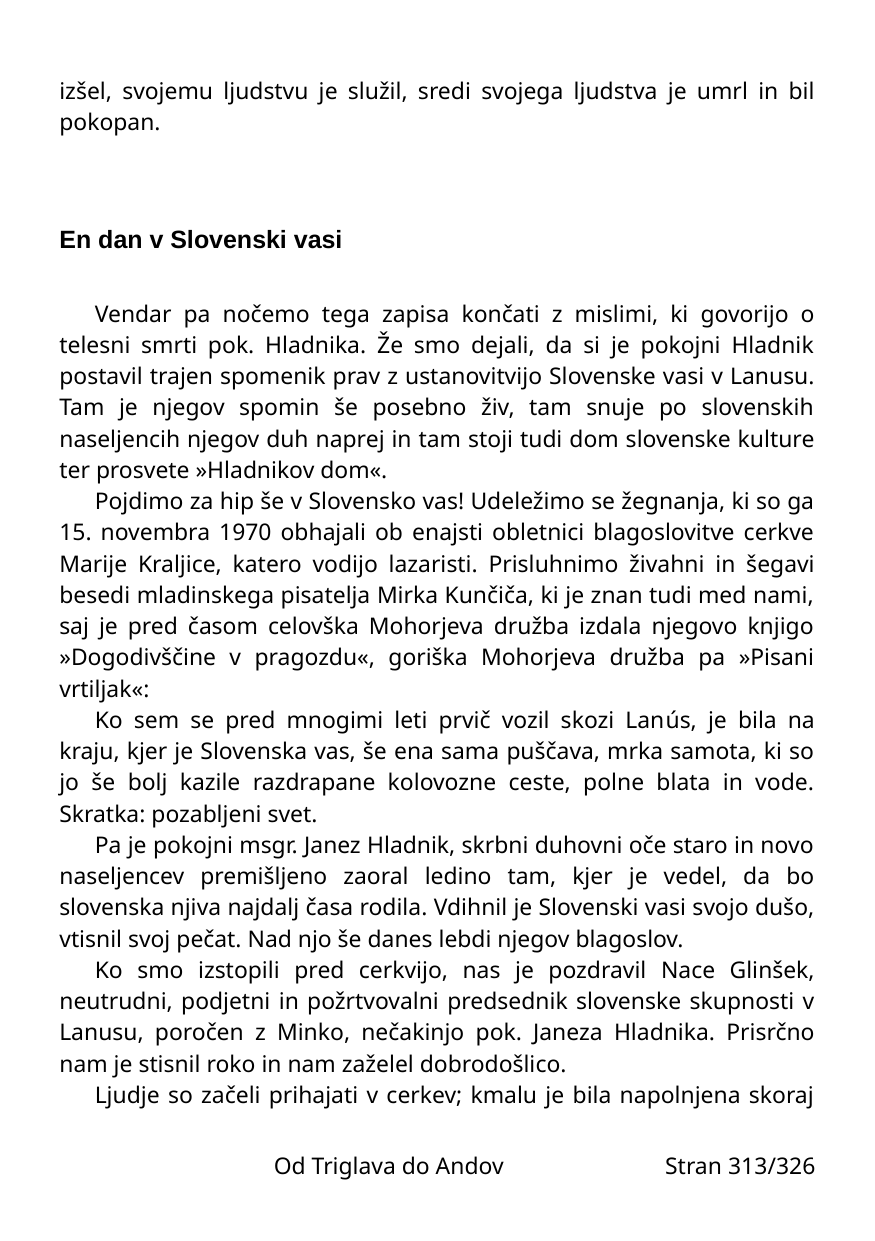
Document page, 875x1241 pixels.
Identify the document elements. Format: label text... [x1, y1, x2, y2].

subtitle En dan v Slovenski vasi [59, 225, 815, 254]
text Pa je pokojni msgr. Janez Hladnik, skrbni duhovni oče staro in novo naseljencev premišljeno zaoral ledino tam, kjer je vedel, da bo slovenska njiva najdalj časa rodila. Vdihnil je Slovenski vasi svojo dušo, vtisnil svoj pečat. Nad njo še danes lebdi njegov blagoslov. [59, 829, 815, 954]
text Vendar pa nočemo tega zapisa končati z mislimi, ki govorijo o telesni smrti pok. Hladnika. Že smo dejali, da si je pokojni Hladnik postavil trajen spomenik prav z ustanovitvijo Slovenske vasi v Lanusu. Tam je njegov spomin še posebno živ, tam snuje po slovenskih naseljencih njegov duh naprej in tam stoji tudi dom slovenske kulture ter prosvete »Hladnikov dom«. [59, 297, 815, 485]
text Ko smo izstopili pred cerkvijo, nas je pozdravil Nace Glinšek, neutrudni, podjetni in požrtvovalni predsednik slovenske skupnosti v Lanusu, poročen z Minko, nečakinjo pok. Janeza Hladnika. Prisrčno nam je stisnil roko in nam zaželel dobrodošlico. [59, 954, 815, 1079]
text Ljudje so začeli prihajati v cerkev; kmalu je bila napolnjena skoraj [59, 1079, 815, 1110]
text Ko sem se pred mnogimi leti prvič vozil skozi Lanús, je bila na kraju, kjer je Slovenska vas, še ena sama puščava, mrka samota, ki so jo še bolj kazile razdrapane kolovozne ceste, polne blata in vode. Skratka: pozabljeni svet. [59, 704, 815, 829]
text Pojdimo za hip še v Slovensko vas! Udeležimo se žegnanja, ki so ga 15. novembra 1970 obhajali ob enajsti obletnici blagoslovitve cerkve Marije Kraljice, katero vodijo lazaristi. Prisluhnimo živahni in šegavi besedi mladinskega pisatelja Mirka Kunčiča, ki je znan tudi med nami, saj je pred časom celovška Mohorjeva družba izdala njegovo knjigo »Dogodivščine v pragozdu«, goriška Mohorjeva družba pa »Pisani vrtiljak«: [59, 485, 815, 704]
text izšel, svojemu ljudstvu je služil, sredi svojega ljudstva je umrl in bil pokopan. [59, 75, 815, 137]
